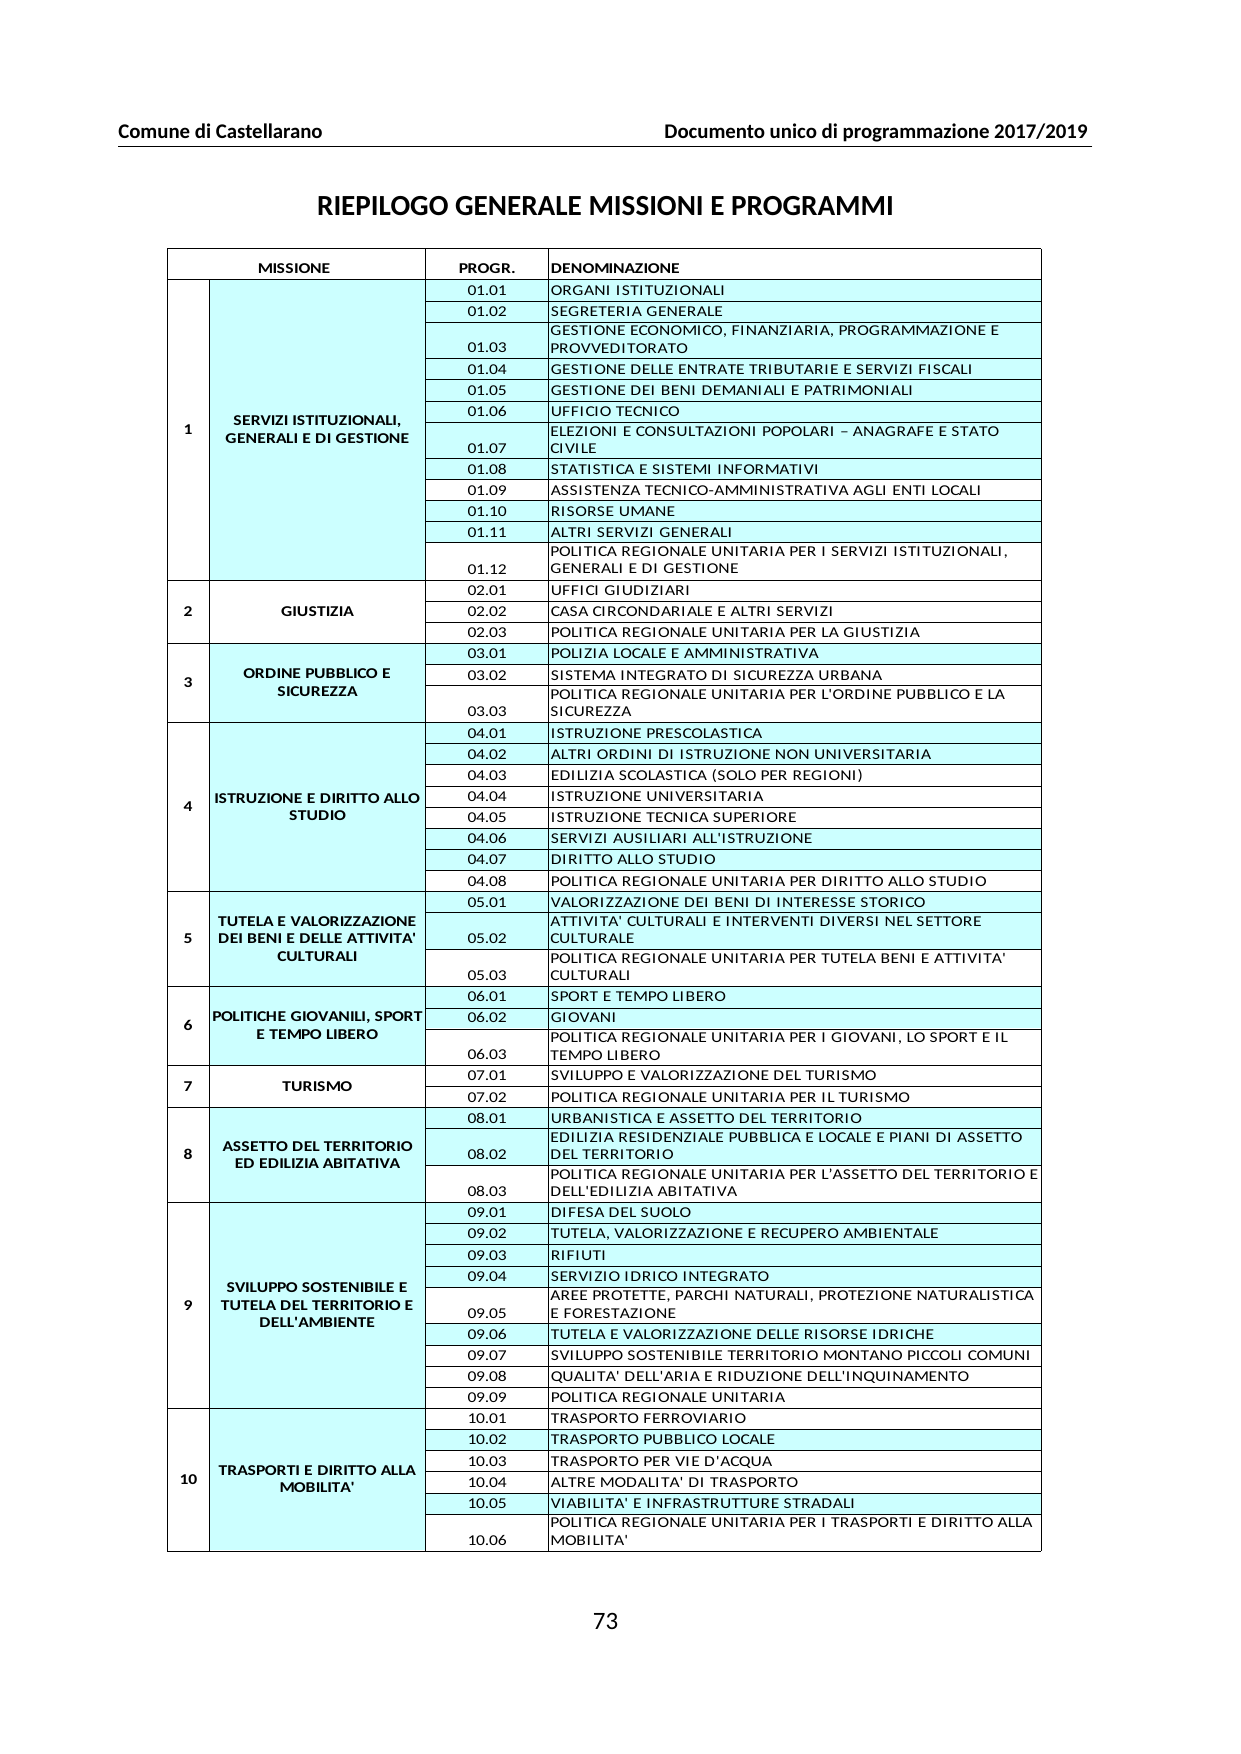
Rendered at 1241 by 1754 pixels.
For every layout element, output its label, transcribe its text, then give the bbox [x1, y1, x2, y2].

title RIEPILOGO GENERALE MISSIONI E PROGRAMMI [118, 187, 1092, 223]
